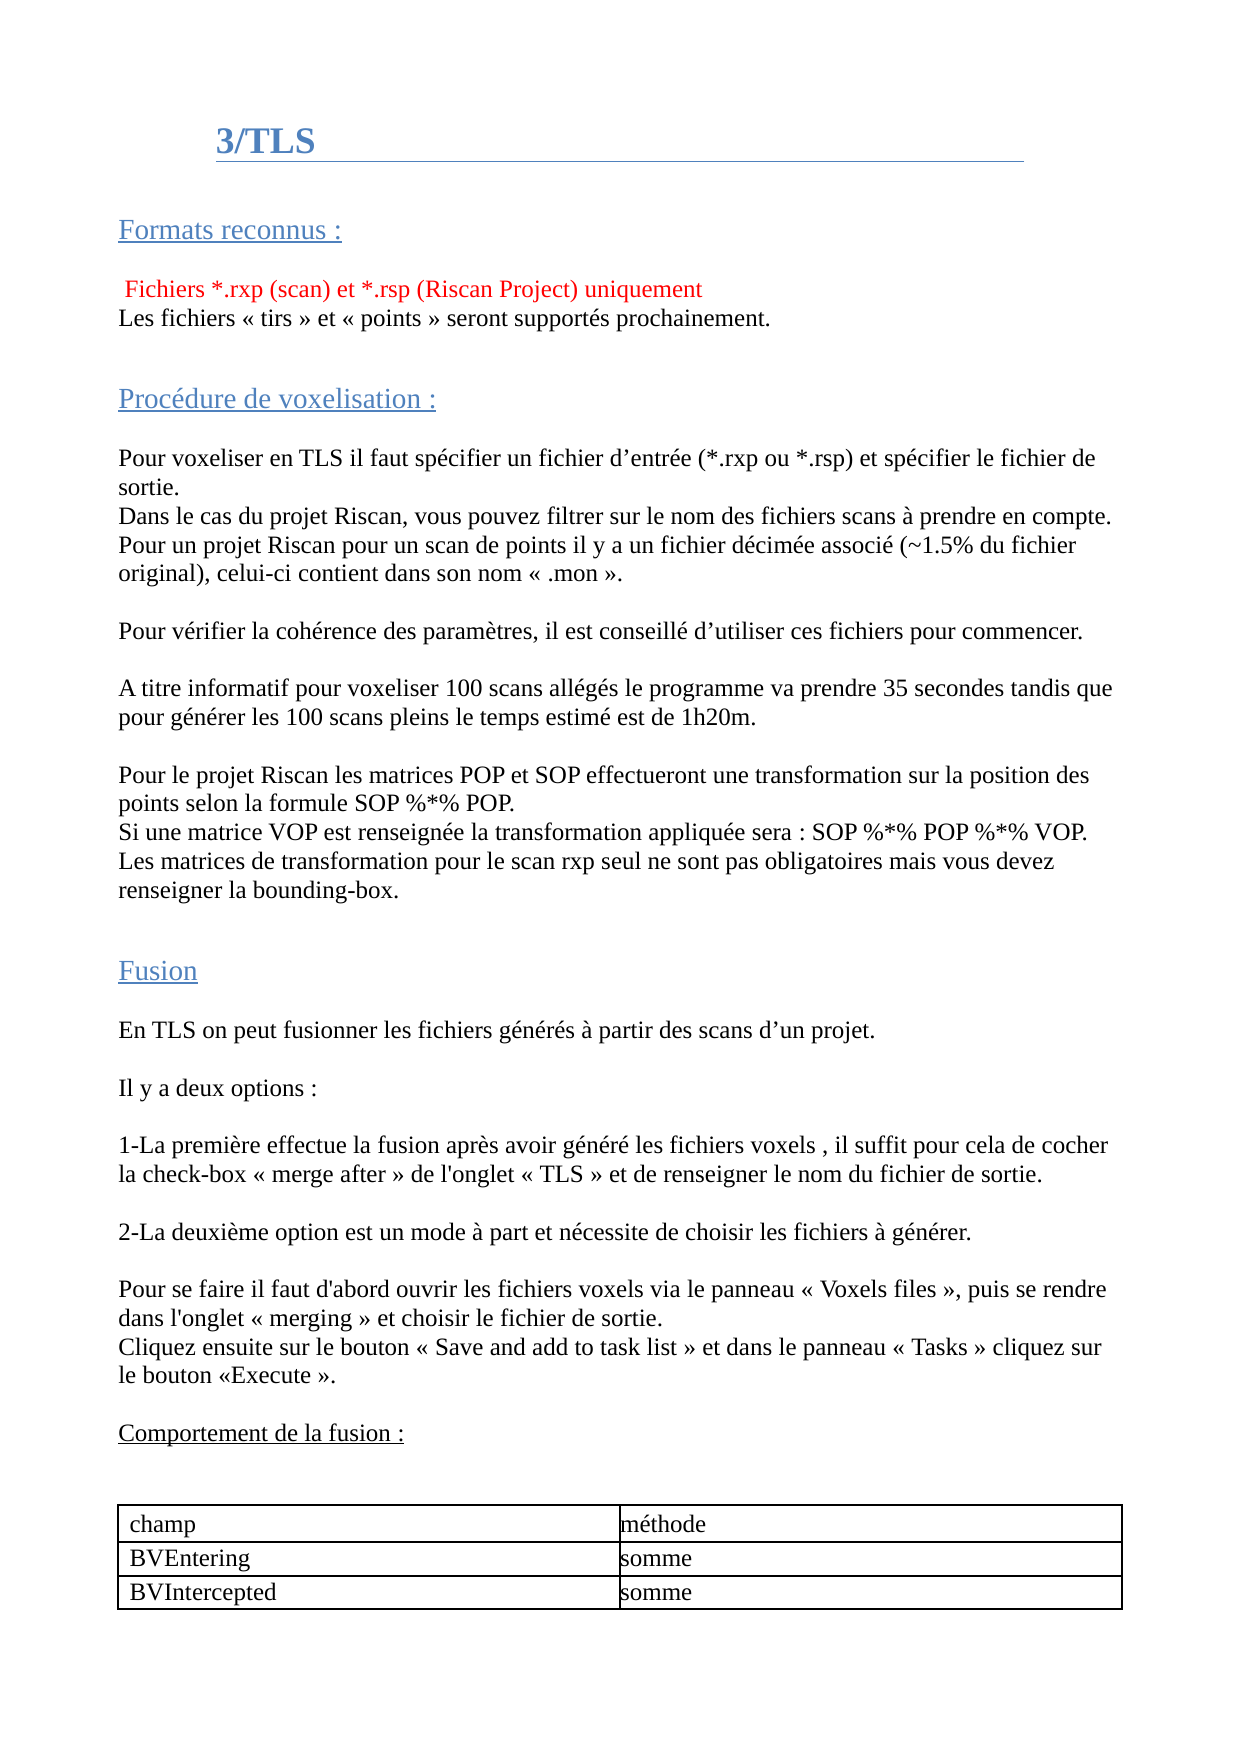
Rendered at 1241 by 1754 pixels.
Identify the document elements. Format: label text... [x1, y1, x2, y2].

table_cell somme [621, 1543, 1121, 1574]
table_cell BVEntering [119, 1543, 619, 1574]
text Comportement de la fusion : [118, 1418, 1122, 1447]
table_cell somme [621, 1577, 1121, 1608]
text Pour vérifier la cohérence des paramètres, il est conseillé d’utiliser ces fichiers pour commencer. [118, 616, 1122, 645]
text Les fichiers « tirs » et « points » seront supportés prochainement. [118, 303, 1122, 332]
text Cliquez ensuite sur le bouton « Save and add to task list » et dans le panneau « Tasks » cliquez sur le bouton «Execute ». [118, 1332, 1122, 1389]
text En TLS on peut fusionner les fichiers générés à partir des scans d’un projet. [118, 1015, 1122, 1044]
text 3/TLS [216, 118, 1024, 161]
text Pour le projet Riscan les matrices POP et SOP effectueront une transformation sur la position des points selon la formule SOP %*% POP. [118, 760, 1122, 817]
text Il y a deux options : [118, 1073, 1122, 1102]
text Pour voxeliser en TLS il faut spécifier un fichier d’entrée (*.rxp ou *.rsp) et spécifier le fichier de sortie. [118, 443, 1122, 501]
subtitle Fusion [118, 953, 1122, 987]
text 1-La première effectue la fusion après avoir généré les fichiers voxels , il suffit pour cela de cocher la check-box « merge after » de l'onglet « TLS » et de renseigner le nom du fichier de sortie. [118, 1130, 1122, 1188]
text Pour se faire il faut d'abord ouvrir les fichiers voxels via le panneau « Voxels files », puis se rendre dans l'onglet « merging » et choisir le fichier de sortie. [118, 1274, 1122, 1332]
text Les matrices de transformation pour le scan rxp seul ne sont pas obligatoires mais vous devez renseigner la bounding-box. [118, 846, 1122, 903]
subtitle Formats reconnus : [118, 212, 1122, 245]
subtitle Procédure de voxelisation : [118, 381, 1122, 415]
text Si une matrice VOP est renseignée la transformation appliquée sera : SOP %*% POP %*% VOP. [118, 817, 1122, 846]
table_header méthode [621, 1506, 1121, 1541]
text Dans le cas du projet Riscan, vous pouvez filtrer sur le nom des fichiers scans à prendre en compte. [118, 501, 1122, 530]
text Pour un projet Riscan pour un scan de points il y a un fichier décimée associé (~1.5% du fichier original), celui-ci contient dans son nom « .mon ». [118, 530, 1122, 587]
text A titre informatif pour voxeliser 100 scans allégés le programme va prendre 35 secondes tandis que pour générer les 100 scans pleins le temps estimé est de 1h20m. [118, 673, 1122, 731]
text Fichiers *.rxp (scan) et *.rsp (Riscan Project) uniquement [118, 274, 1122, 303]
text 2-La deuxième option est un mode à part et nécessite de choisir les fichiers à générer. [118, 1217, 1122, 1245]
table_cell BVIntercepted [119, 1577, 619, 1608]
table_header champ [119, 1506, 619, 1541]
